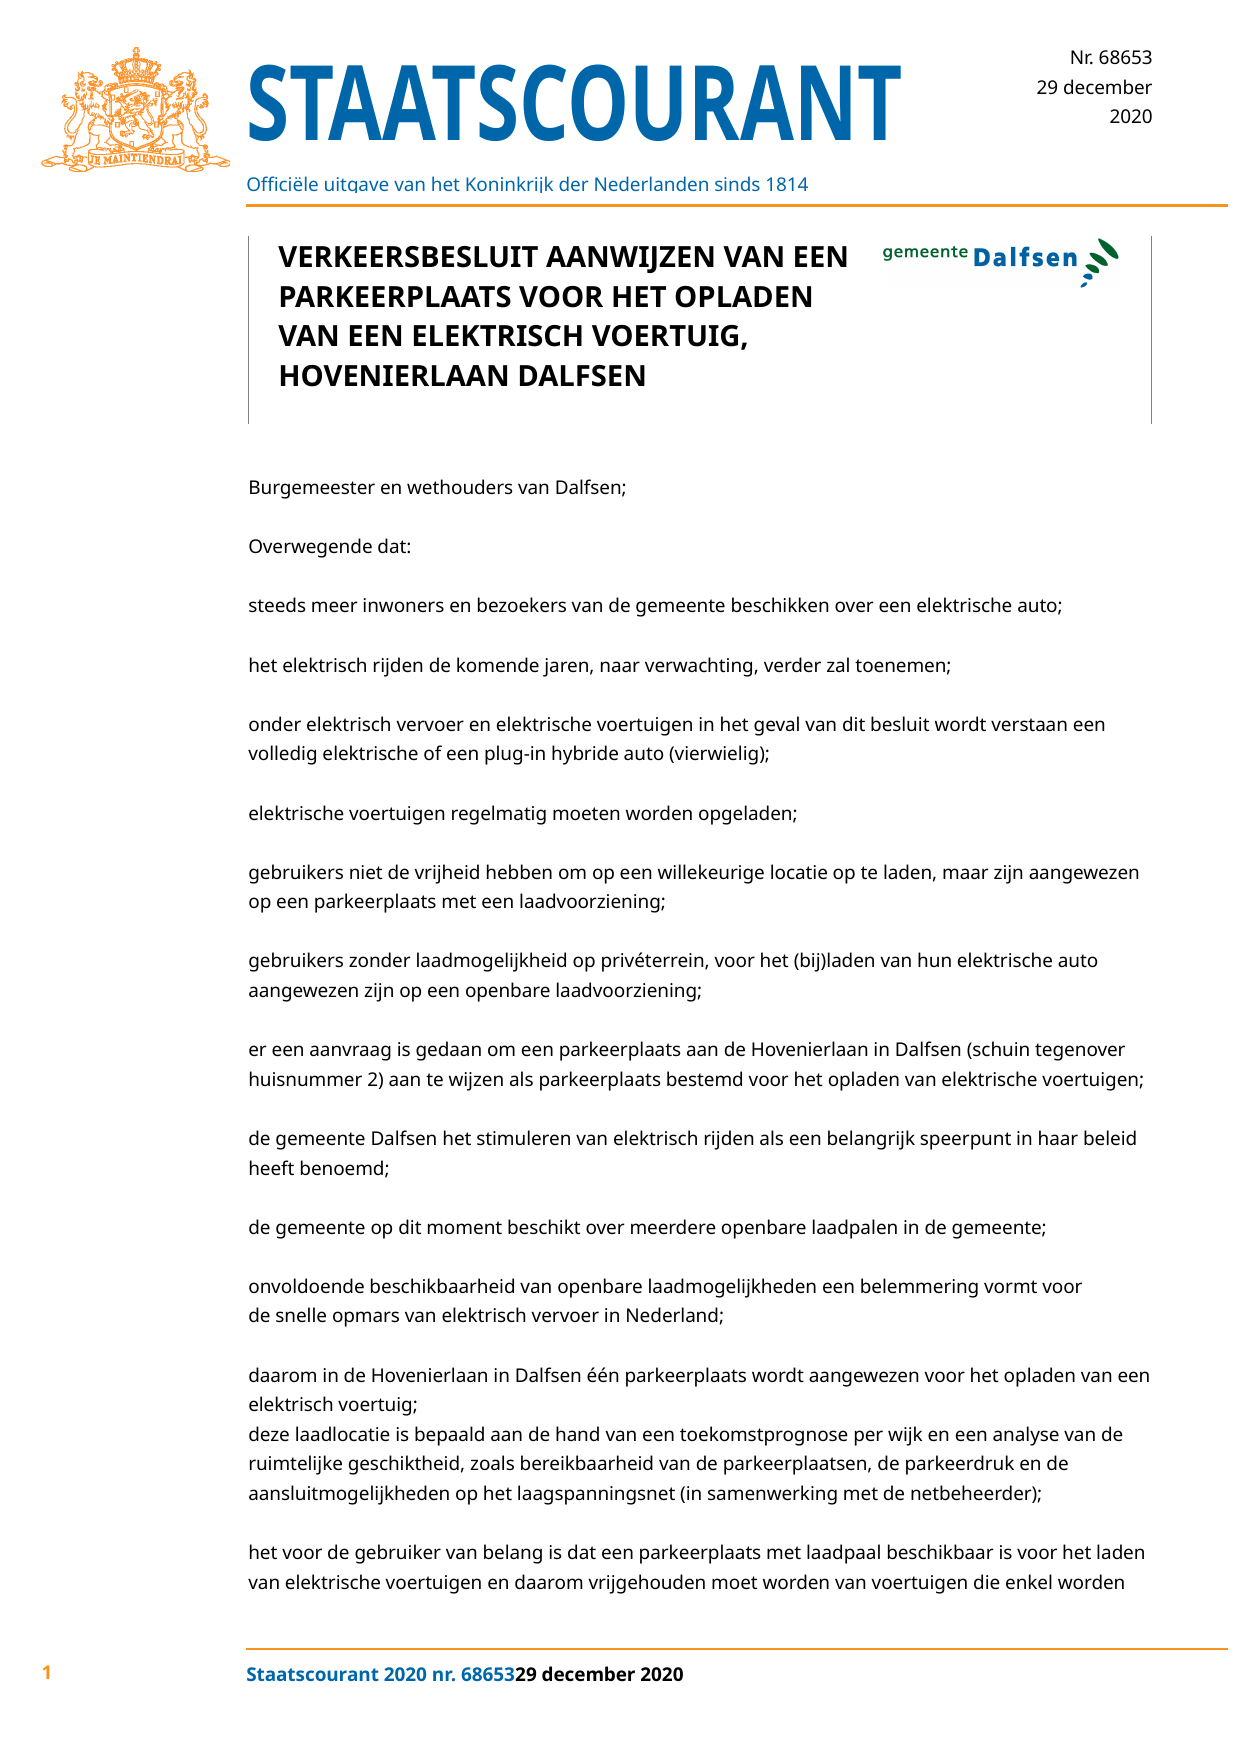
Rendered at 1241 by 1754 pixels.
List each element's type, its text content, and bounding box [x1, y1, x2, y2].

text het voor de gebruiker van belang is dat een parkeerplaats met laadpaal beschikbaar is voor het laden van elektrische voertuigen en daarom vrijgehouden moet worden van voertuigen die enkel worden [248, 1539, 1152, 1595]
text op een parkeerplaats met een laadvoorziening; [248, 888, 1152, 914]
text deze laadlocatie is bepaald aan de hand van een toekomstprognose per wijk en een analyse van de ruimtelijke geschiktheid, zoals bereikbaarheid van de parkeerplaatsen, de parkeerdruk en de aansluitmogelijkheden op het laagspanningsnet (in samenwerking met de netbeheerder); [248, 1421, 1152, 1506]
text de gemeente op dit moment beschikt over meerdere openbare laadpalen in de gemeente; [248, 1214, 1152, 1240]
text daarom in de Hovenierlaan in Dalfsen één parkeerplaats wordt aangewezen voor het opladen van een elektrisch voertuig; [248, 1362, 1152, 1417]
text steeds meer inwoners en bezoekers van de gemeente beschikken over een elektrische auto; [248, 593, 1152, 618]
table_header VERKEERSBESLUIT AANWIJZEN VAN EEN PARKEERPLAATS VOOR HET OPLADEN VAN EEN ELEKTRISCH VOERTUIG, HOVENIERLAAN DALFSEN [249, 236, 850, 424]
text gebruikers zonder laadmogelijkheid op privéterrein, voor het (bij)laden van hun elektrische auto [248, 948, 1152, 973]
text aangewezen zijn op een openbare laadvoorziening; [248, 977, 1152, 1003]
text onvoldoende beschikbaarheid van openbare laadmogelijkheden een belemmering vormt voor [248, 1273, 1152, 1299]
text elektrische voertuigen regelmatig moeten worden opgeladen; [248, 800, 1152, 826]
text de gemeente Dalfsen het stimuleren van elektrisch rijden als een belangrijk speerpunt in haar beleid heeft benoemd; [248, 1125, 1152, 1181]
text Burgemeester en wethouders van Dalfsen; [248, 474, 1152, 500]
text de snelle opmars van elektrisch vervoer in Nederland; [248, 1303, 1152, 1328]
text gebruikers niet de vrijheid hebben om op een willekeurige locatie op te laden, maar zijn aangewezen [248, 859, 1152, 885]
text het elektrisch rijden de komende jaren, naar verwachting, verder zal toenemen; [248, 652, 1152, 678]
text er een aanvraag is gedaan om een parkeerplaats aan de Hovenierlaan in Dalfsen (schuin tegenover huisnummer 2) aan te wijzen als parkeerplaats bestemd voor het opladen van elektrische voertuigen; [248, 1036, 1152, 1092]
text Overwegende dat: [248, 533, 1152, 559]
table_header [850, 236, 1151, 424]
text onder elektrisch vervoer en elektrische voertuigen in het geval van dit besluit wordt verstaan een [248, 711, 1152, 737]
picture [41, 47, 231, 172]
text volledig elektrische of een plug-in hybride auto (vierwielig); [248, 741, 1152, 766]
picture [882, 236, 1119, 289]
